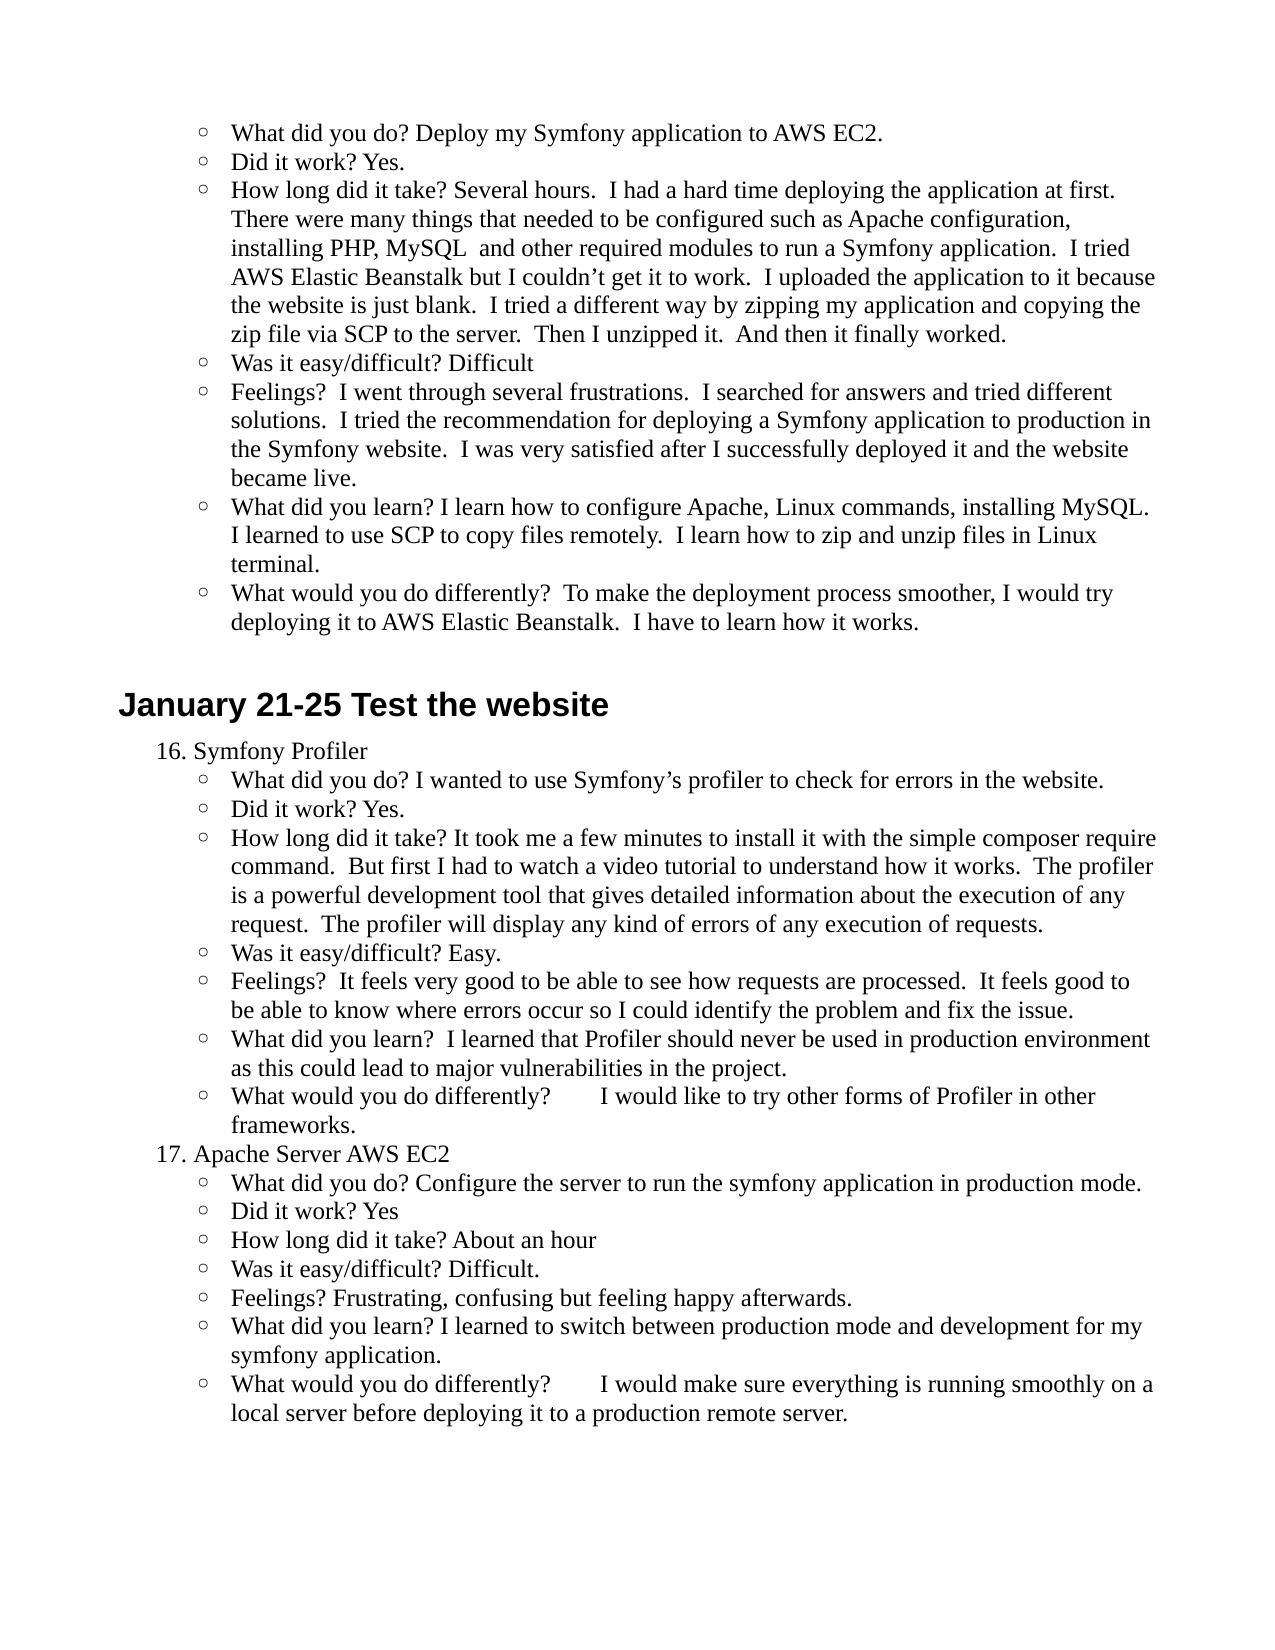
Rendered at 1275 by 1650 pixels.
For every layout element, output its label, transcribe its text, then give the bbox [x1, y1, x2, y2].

list Feelings? It feels very good to be able to see how requests are processed. It feels good to be able to know where errors occur so I could identify the problem and fix the issue. [193, 966, 1157, 1024]
list Was it easy/difficult? Difficult. [193, 1254, 1157, 1283]
list Feelings? I went through several frustrations. I searched for answers and tried different solutions. I tried the recommendation for deploying a Symfony application to production in the Symfony website. I was very satisfied after I successfully deployed it and the website became live. [193, 377, 1157, 492]
list What did you learn? I learned that Profiler should never be used in production environment as this could lead to major vulnerabilities in the project. [193, 1024, 1157, 1081]
list How long did it take? It took me a few minutes to install it with the simple composer require command. But first I had to watch a video tutorial to understand how it works. The profiler is a powerful development tool that gives detailed information about the execution of any request. The profiler will display any kind of errors of any execution of requests. [193, 823, 1157, 938]
list How long did it take? About an hour [193, 1225, 1157, 1254]
list How long did it take? Several hours. I had a hard time deploying the application at first. There were many things that needed to be configured such as Apache configuration, installing PHP, MySQL and other required modules to run a Symfony application. I tried AWS Elastic Beanstalk but I couldn’t get it to work. I uploaded the application to it because the website is just blank. I tried a different way by zipping my application and copying the zip file via SCP to the server. Then I unzipped it. And then it finally worked. [193, 176, 1157, 348]
list What would you do differently? I would like to try other forms of Profiler in other frameworks. [193, 1081, 1157, 1139]
list Was it easy/difficult? Easy. [193, 938, 1157, 966]
list Did it work? Yes. [193, 794, 1157, 823]
list What did you learn? I learn how to configure Apache, Linux commands, installing MySQL. I learned to use SCP to copy files remotely. I learn how to zip and unzip files in Linux terminal. [193, 492, 1157, 578]
list What would you do differently? I would make sure everything is running smoothly on a local server before deploying it to a production remote server. [193, 1369, 1157, 1426]
list What did you do? Deploy my Symfony application to AWS EC2. [193, 118, 1157, 147]
list What did you learn? I learned to switch between production mode and development for my symfony application. [193, 1311, 1157, 1369]
subtitle January 21-25 Test the website [118, 685, 1157, 724]
list Feelings? Frustrating, confusing but feeling happy afterwards. [193, 1283, 1157, 1311]
list What did you do? I wanted to use Symfony’s profiler to check for errors in the website. [193, 765, 1157, 794]
list What did you do? Configure the server to run the symfony application in production mode. [193, 1168, 1157, 1196]
list Did it work? Yes [193, 1196, 1157, 1225]
list Symfony Profiler [156, 736, 1157, 765]
list Was it easy/difficult? Difficult [193, 348, 1157, 377]
list Did it work? Yes. [193, 147, 1157, 176]
list What would you do differently? To make the deployment process smoother, I would try deploying it to AWS Elastic Beanstalk. I have to learn how it works. [193, 578, 1157, 636]
list Apache Server AWS EC2 [156, 1139, 1157, 1168]
